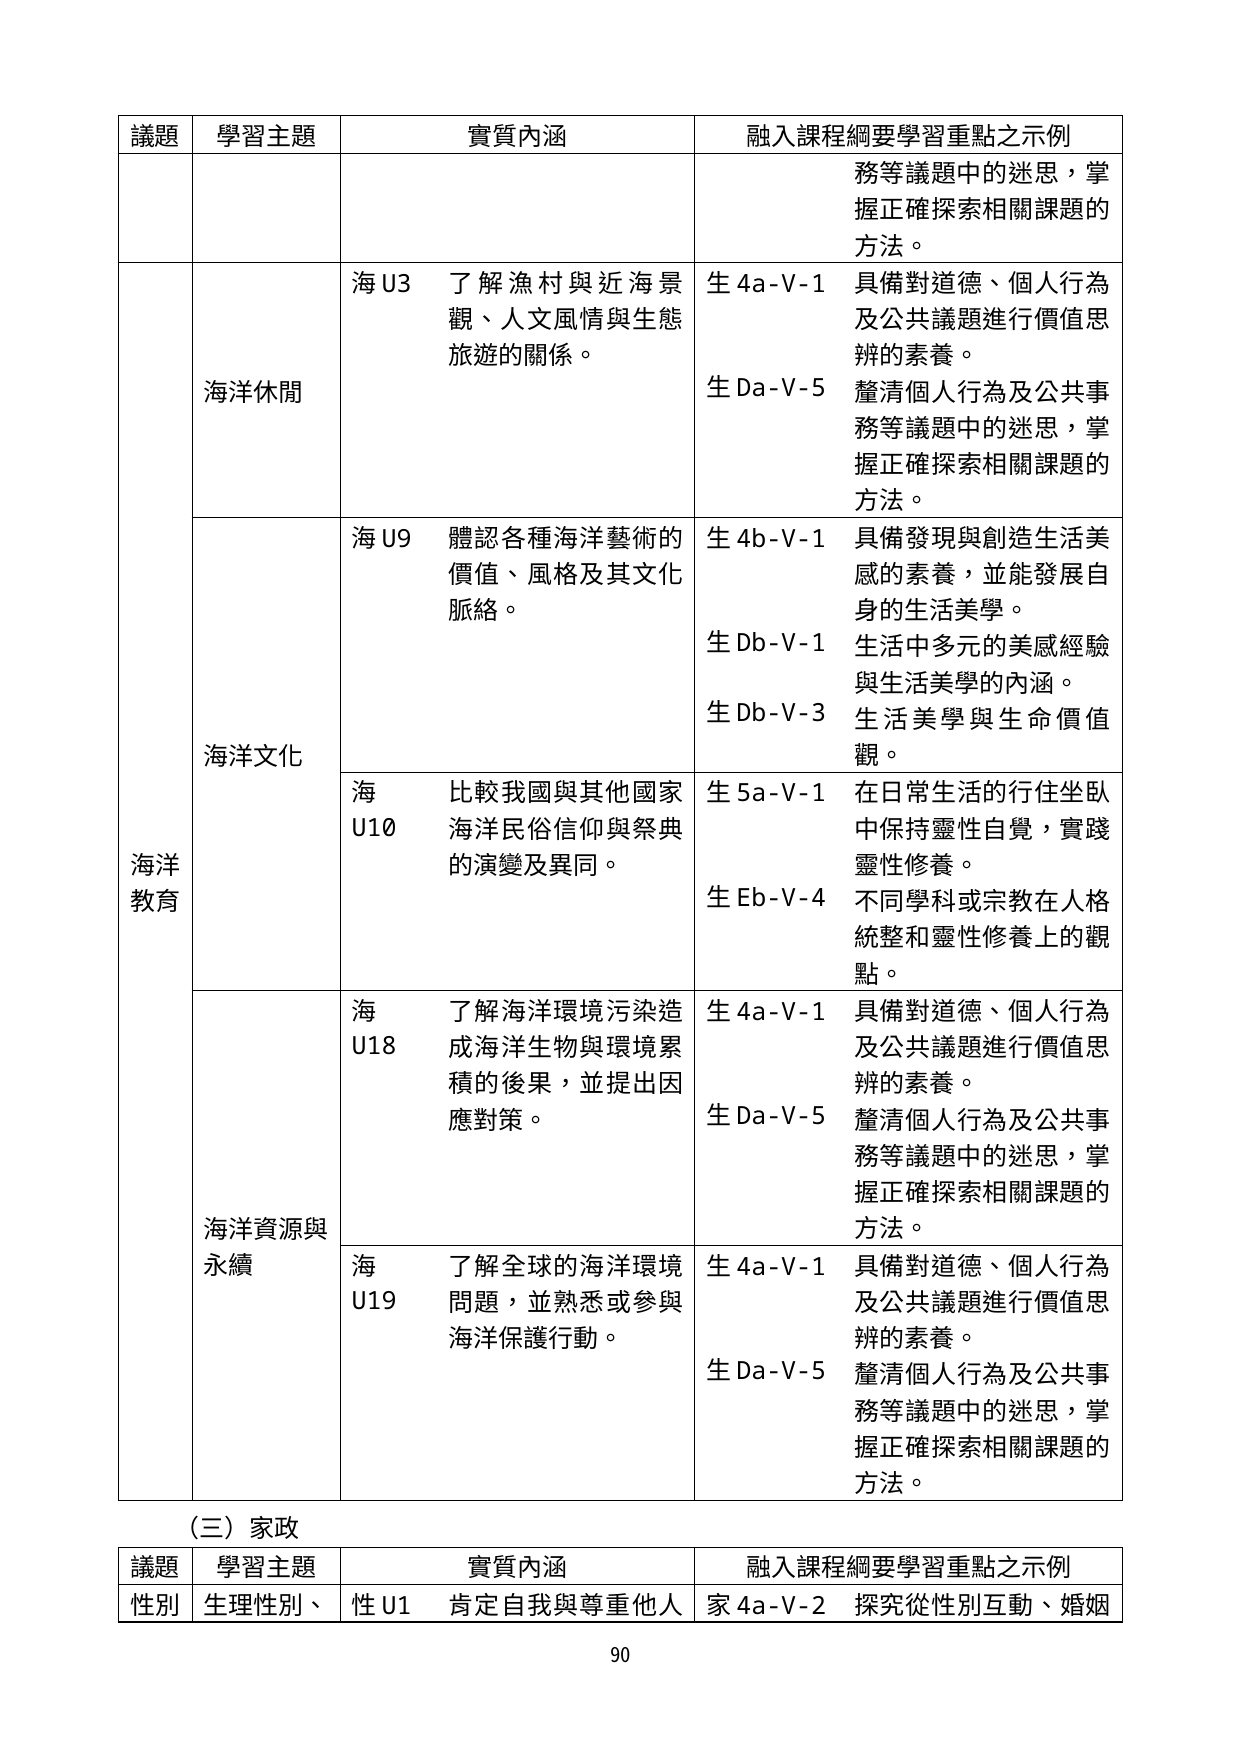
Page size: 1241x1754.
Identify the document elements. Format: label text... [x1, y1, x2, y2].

table_cell 比較我國與其他國家海洋民俗信仰與祭典的演變及異同。 [437, 773, 694, 990]
table_cell 海U9 [341, 518, 437, 772]
table_header 議題 [119, 116, 192, 152]
table_cell 具備對道德、個人行為及公共議題進行價值思辨的素養。 釐清個人行為及公共事務等議題中的迷思，掌握正確探索相關課題的方法。 [843, 263, 1122, 517]
table_cell 性別 [119, 1585, 192, 1621]
table_cell 具備對道德、個人行為及公共議題進行價值思辨的素養。 釐清個人行為及公共事務等議題中的迷思，掌握正確探索相關課題的方法。 [843, 991, 1122, 1245]
table_cell 生4a-V-1 生Da-V-5 [695, 263, 843, 517]
table_header 實質內涵 [341, 1548, 694, 1584]
table_header 實質內涵 [341, 116, 694, 152]
table_cell 了解漁村與近海景觀、人文風情與生態旅遊的關係。 [437, 263, 694, 517]
table_cell 了解海洋環境污染造成海洋生物與環境累積的後果，並提出因應對策。 [437, 991, 694, 1245]
table_header 學習主題 [193, 116, 340, 152]
table_cell 海洋休閒 [193, 263, 340, 517]
table_cell 探究從性別互動、婚姻 [843, 1585, 1122, 1621]
table_cell [437, 154, 694, 262]
table_header 融入課程綱要學習重點之示例 [695, 116, 1122, 152]
table_cell 海洋教育 [119, 263, 192, 1500]
table_cell 在日常生活的行住坐臥中保持靈性自覺，實踐靈性修養。 不同學科或宗教在人格統整和靈性修養上的觀點。 [843, 773, 1122, 990]
table_cell 海U3 [341, 263, 437, 517]
table_cell 了解全球的海洋環境問題，並熟悉或參與海洋保護行動。 [437, 1246, 694, 1500]
table_cell 生理性別、 [193, 1585, 340, 1621]
table_cell 具備發現與創造生活美感的素養，並能發展自身的生活美學。 生活中多元的美感經驗與生活美學的內涵。 生活美學與生命價值觀。 [843, 518, 1122, 772]
table_cell 海洋資源與永續 [193, 991, 340, 1500]
table_cell 海U18 [341, 991, 437, 1245]
table_cell 生4a-V-1 生Da-V-5 [695, 991, 843, 1245]
table_cell 生4b-V-1 生Db-V-1 生Db-V-3 [695, 518, 843, 772]
table_header 融入課程綱要學習重點之示例 [695, 1548, 1122, 1584]
table_cell 務等議題中的迷思，掌握正確探索相關課題的方法。 [843, 154, 1122, 262]
table_header 學習主題 [193, 1548, 340, 1584]
text （三）家政 [115, 1501, 1122, 1547]
table_cell 具備對道德、個人行為及公共議題進行價值思辨的素養。 釐清個人行為及公共事務等議題中的迷思，掌握正確探索相關課題的方法。 [843, 1246, 1122, 1500]
table_cell [119, 154, 192, 262]
table_cell 生4a-V-1 生Da-V-5 [695, 1246, 843, 1500]
table_cell 家4a-V-2 [695, 1585, 843, 1621]
table_cell 肯定自我與尊重他人 [437, 1585, 694, 1621]
table_cell 性U1 [341, 1585, 437, 1621]
table_cell 海U19 [341, 1246, 437, 1500]
table_header 議題 [119, 1548, 192, 1584]
table_cell 體認各種海洋藝術的價值、風格及其文化脈絡。 [437, 518, 694, 772]
table_cell [193, 154, 340, 262]
table_cell 海U10 [341, 773, 437, 990]
table_cell 海洋文化 [193, 518, 340, 990]
table_cell [341, 154, 437, 262]
table_cell [695, 154, 843, 262]
table_cell 生5a-V-1 生Eb-V-4 [695, 773, 843, 990]
